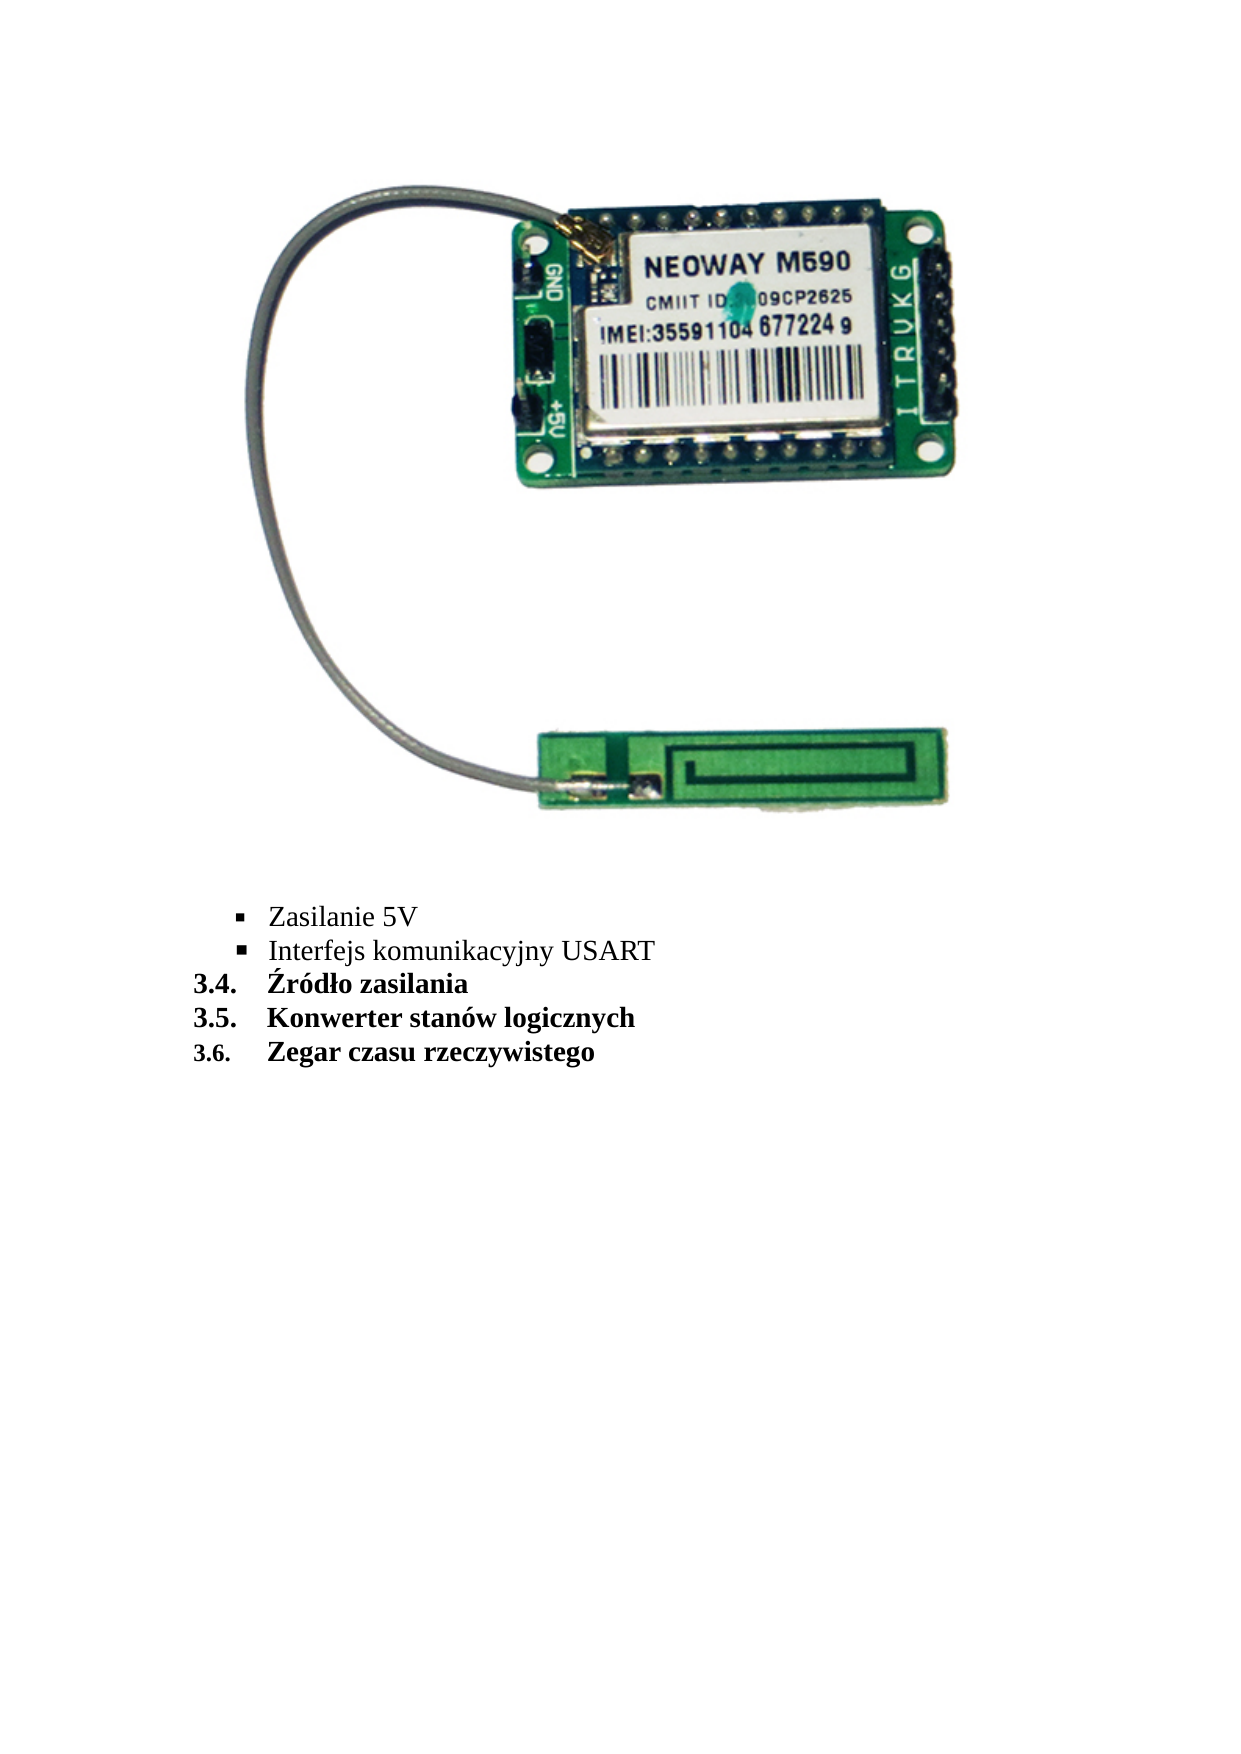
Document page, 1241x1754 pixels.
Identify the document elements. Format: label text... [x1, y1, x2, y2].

list Konwerter stanów logicznych [193, 1000, 1122, 1034]
list Zasilanie 5V [231, 900, 1122, 933]
list Interfejs komunikacyjny USART [231, 933, 1122, 967]
list Zegar czasu rzeczywistego [193, 1034, 1122, 1067]
list Źródło zasilania [193, 967, 1122, 1000]
picture [229, 118, 1011, 900]
